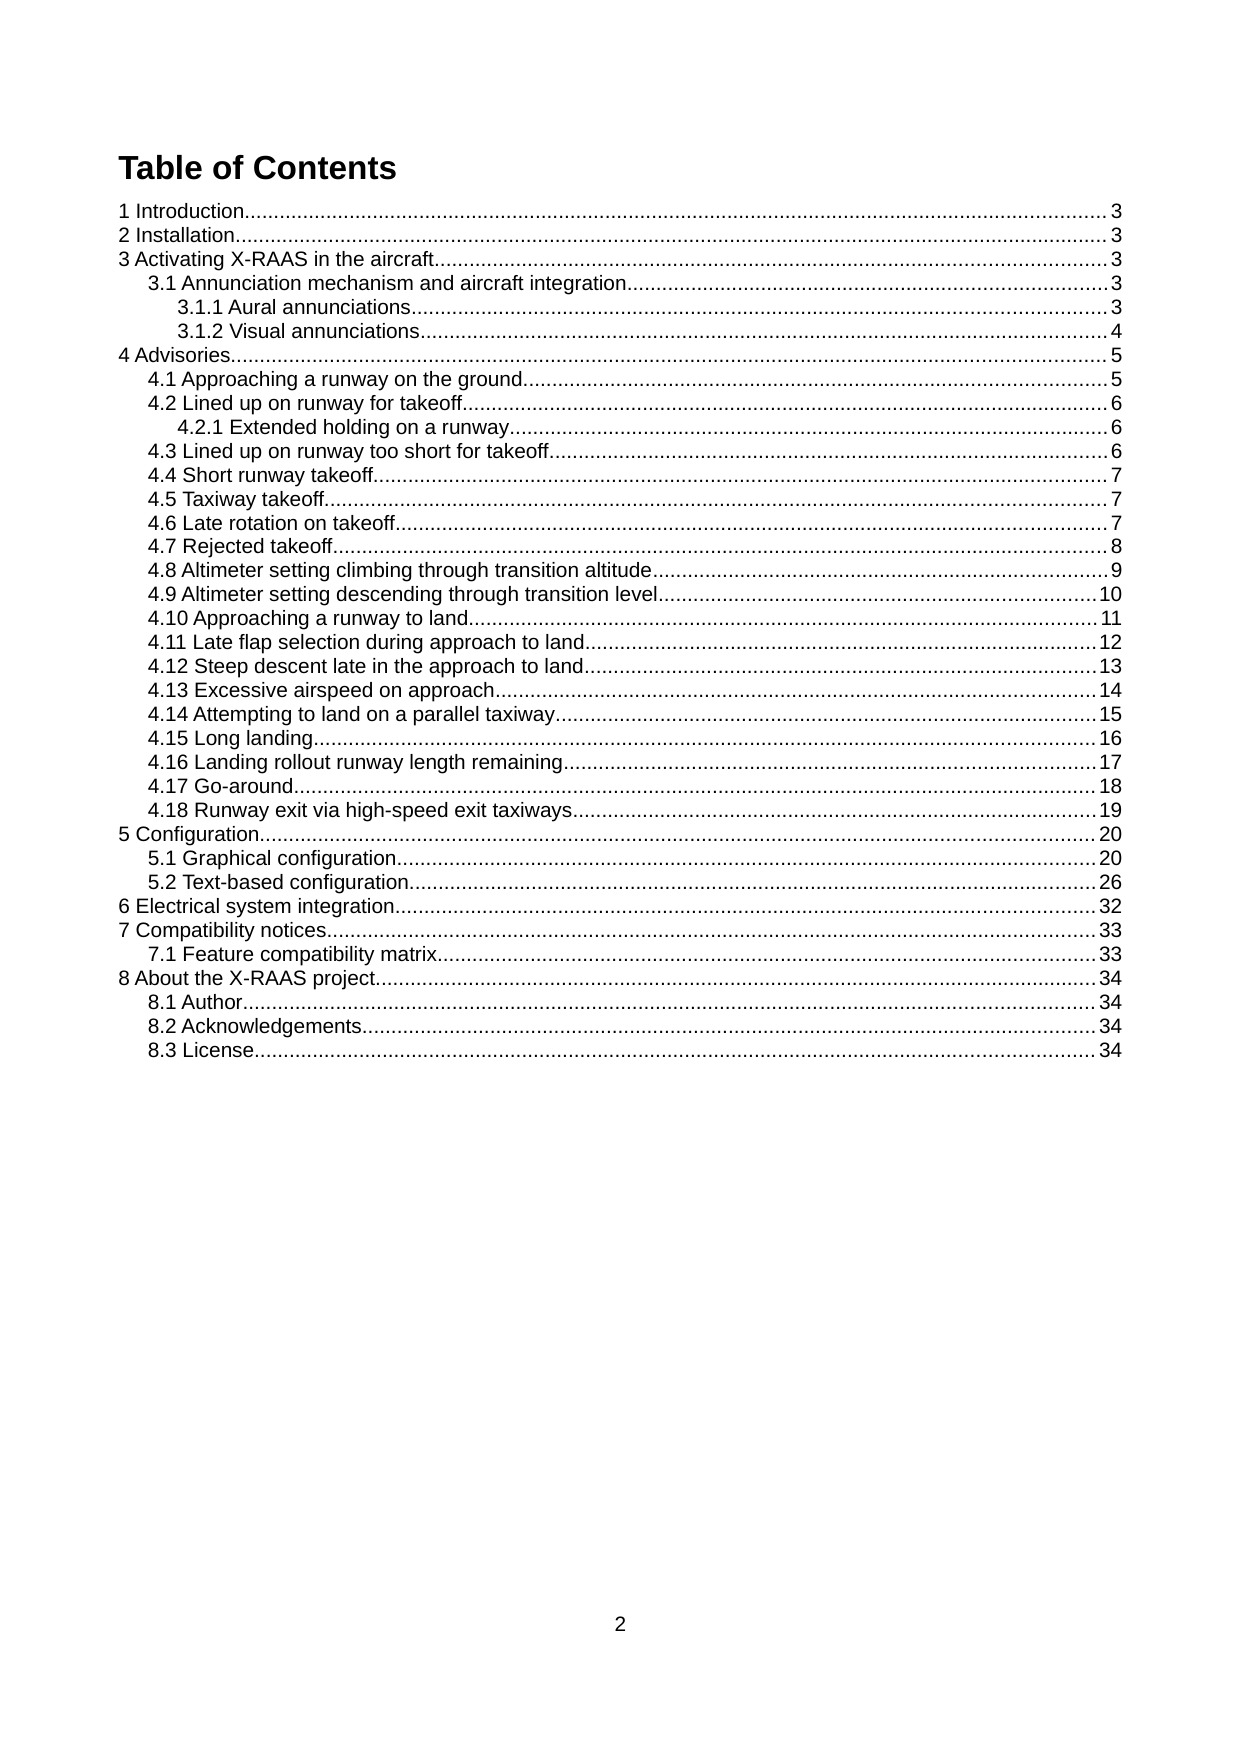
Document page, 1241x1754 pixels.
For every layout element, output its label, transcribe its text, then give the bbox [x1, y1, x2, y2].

text 8.2 Acknowledgements 34 [148, 1013, 1122, 1037]
text 1 Introduction 3 [118, 199, 1122, 223]
text 3.1.1 Aural annunciations 3 [177, 295, 1122, 319]
text 4.2.1 Extended holding on a runway 6 [177, 414, 1122, 438]
text 4.9 Altimeter setting descending through transition level 10 [148, 582, 1122, 606]
text 3 Activating X-RAAS in the aircraft 3 [118, 247, 1122, 271]
text 3.1 Annunciation mechanism and aircraft integration 3 [148, 271, 1122, 295]
subtitle Table of Contents [118, 148, 1122, 186]
text 4.4 Short runway takeoff 7 [148, 462, 1122, 486]
text 6 Electrical system integration 32 [118, 894, 1122, 918]
text 4.7 Rejected takeoff 8 [148, 534, 1122, 558]
text 7 Compatibility notices 33 [118, 918, 1122, 942]
text 2 Installation 3 [118, 223, 1122, 247]
text 4.15 Long landing 16 [148, 726, 1122, 750]
text 4.16 Landing rollout runway length remaining 17 [148, 750, 1122, 774]
text 5 Configuration 20 [118, 822, 1122, 846]
text 4.18 Runway exit via high-speed exit taxiways 19 [148, 798, 1122, 822]
text 8.3 License 34 [148, 1037, 1122, 1061]
text 4.1 Approaching a runway on the ground 5 [148, 367, 1122, 391]
text 4.5 Taxiway takeoff 7 [148, 486, 1122, 510]
text 4.14 Attempting to land on a parallel taxiway 15 [148, 702, 1122, 726]
text 7.1 Feature compatibility matrix 33 [148, 942, 1122, 966]
text 4.10 Approaching a runway to land 11 [148, 606, 1122, 630]
text 4.8 Altimeter setting climbing through transition altitude 9 [148, 558, 1122, 582]
text 3.1.2 Visual annunciations 4 [177, 319, 1122, 343]
text 8.1 Author 34 [148, 989, 1122, 1013]
text 4 Advisories 5 [118, 343, 1122, 367]
text 5.2 Text-based configuration 26 [148, 870, 1122, 894]
text 5.1 Graphical configuration 20 [148, 846, 1122, 870]
text 4.2 Lined up on runway for takeoff 6 [148, 391, 1122, 414]
text 8 About the X-RAAS project 34 [118, 966, 1122, 989]
text 4.6 Late rotation on takeoff 7 [148, 510, 1122, 534]
text 4.11 Late flap selection during approach to land 12 [148, 630, 1122, 654]
text 4.17 Go-around 18 [148, 774, 1122, 798]
text 4.13 Excessive airspeed on approach 14 [148, 678, 1122, 702]
text 4.12 Steep descent late in the approach to land 13 [148, 654, 1122, 678]
text 4.3 Lined up on runway too short for takeoff 6 [148, 438, 1122, 462]
